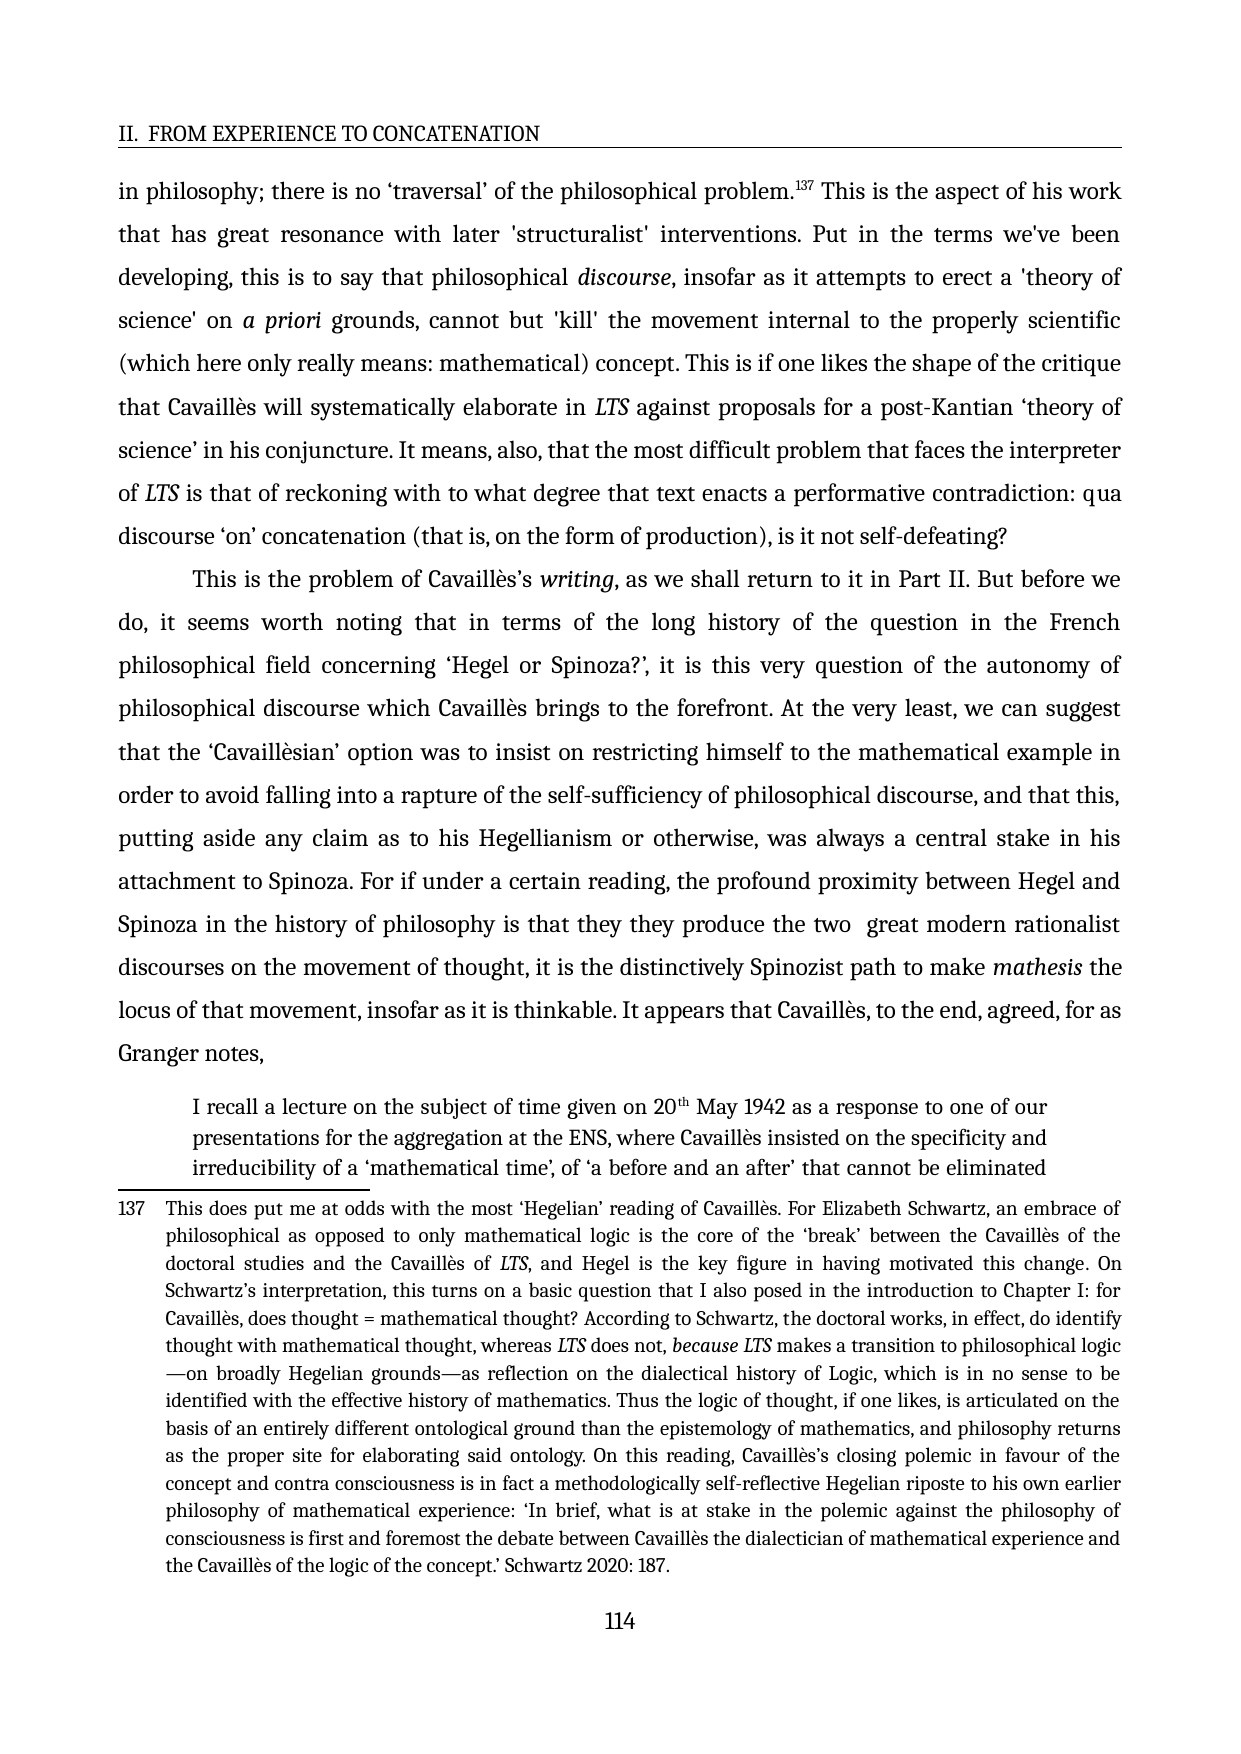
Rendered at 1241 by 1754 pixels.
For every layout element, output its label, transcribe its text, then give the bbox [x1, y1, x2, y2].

text This does put me at odds with the most ‘Hegelian’ reading of Cavaillès. For Elizabeth Schwartz, an embrace of philosophical as opposed to only mathematical logic is the core of the ‘break’ between the Cavaillès of the doctoral studies and the Cavaillès of LTS, and Hegel is the key figure in having motivated this change. On Schwartz’s interpretation, this turns on a basic question that I also posed in the introduction to Chapter I: for Cavaillès, does thought = mathematical thought? According to Schwartz, the doctoral works, in effect, do identify thought with mathematical thought, whereas LTS does not, because LTS makes a transition to philosophical logic—on broadly Hegelian grounds—as reflection on the dialectical history of Logic, which is in no sense to be identified with the effective history of mathematics. Thus the logic of thought, if one likes, is articulated on the basis of an entirely different ontological ground than the epistemology of mathematics, and philosophy returns as the proper site for elaborating said ontology. On this reading, Cavaillès’s closing polemic in favour of the concept and contra consciousness is in fact a methodologically self-reflective Hegelian riposte to his own earlier philosophy of mathematical experience: ‘In brief, what is at stake in the polemic against the philosophy of consciousness is first and foremost the debate between Cavaillès the dialectician of mathematical experience and the Cavaillès of the logic of the concept.’ Schwartz 2020: 187. [118, 1196, 1122, 1578]
text in philosophy; there is no ‘traversal’ of the philosophical problem. This is the aspect of his work that has great resonance with later 'structuralist' interventions. Put in the terms we've been developing, this is to say that philosophical discourse, insofar as it attempts to erect a 'theory of science' on a priori grounds, cannot but 'kill' the movement internal to the properly scientific (which here only really means: mathematical) concept. This is if one likes the shape of the critique that Cavaillès will systematically elaborate in LTS against proposals for a post-Kantian ‘theory of science’ in his conjuncture. It means, also, that the most difficult problem that faces the interpreter of LTS is that of reckoning with to what degree that text enacts a performative contradiction: qua discourse ‘on’ concatenation (that is, on the form of production), is it not self-defeating? [118, 177, 1122, 551]
text This is the problem of Cavaillès’s writing, as we shall return to it in Part II. But before we do, it seems worth noting that in terms of the long history of the question in the French philosophical field concerning ‘Hegel or Spinoza?’, it is this very question of the autonomy of philosophical discourse which Cavaillès brings to the forefront. At the very least, we can suggest that the ‘Cavaillèsian’ option was to insist on restricting himself to the mathematical example in order to avoid falling into a rapture of the self-sufficiency of philosophical discourse, and that this, putting aside any claim as to his Hegellianism or otherwise, was always a central stake in his attachment to Spinoza. For if under a certain reading, the profound proximity between Hegel and Spinoza in the history of philosophy is that they they produce the two great modern rationalist discourses on the movement of thought, it is the distinctively Spinozist path to make mathesis the locus of that movement, insofar as it is thinkable. It appears that Cavaillès, to the end, agreed, for as Granger notes, [118, 565, 1122, 1068]
text I recall a lecture on the subject of time given on 20th May 1942 as a response to one of our presentations for the aggregation at the ENS, where Cavaillès insisted on the specificity and irreducibility of a ‘mathematical time’, of ‘a before and an after’ that cannot be eliminated [192, 1094, 1048, 1181]
